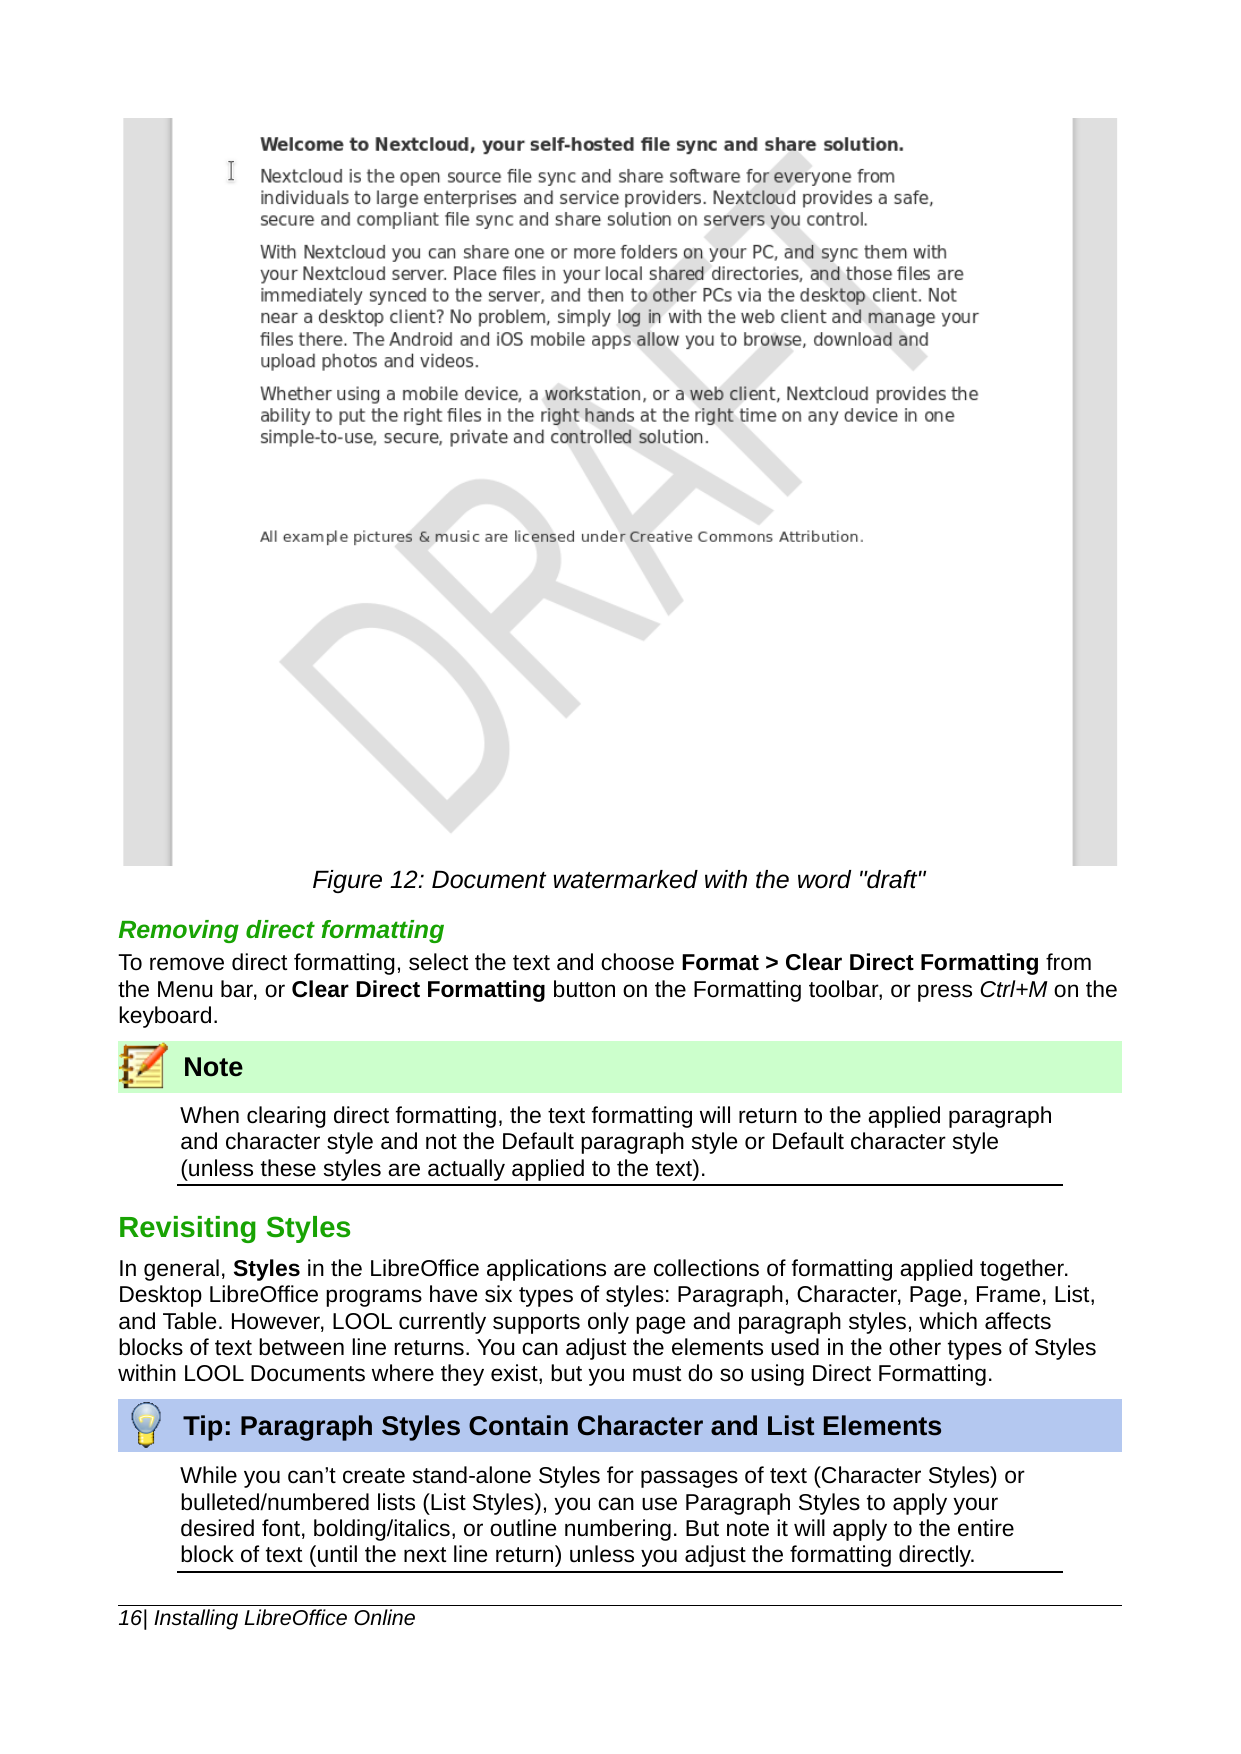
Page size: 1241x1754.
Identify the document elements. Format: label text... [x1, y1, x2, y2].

text Figure 12: Document watermarked with the word "draft" [118, 866, 1122, 894]
text To remove direct formatting, select the text and choose Format > Clear Direct Formatting from the Menu bar, or Clear Direct Formatting button on the Formatting toolbar, or press Ctrl+M on the keyboard. [118, 949, 1122, 1028]
subtitle Revisiting Styles [118, 1210, 1122, 1243]
text When clearing direct formatting, the text formatting will return to the applied paragraph and character style and not the Default paragraph style or Default character style (unless these styles are actually applied to the text). [177, 1099, 1063, 1184]
picture [119, 1041, 170, 1092]
text In general, Styles in the LibreOffice applications are collections of formatting applied together. Desktop LibreOffice programs have six types of styles: Paragraph, Character, Page, Frame, List, and Table. However, LOOL currently supports only page and paragraph styles, which affects blocks of text between line returns. You can adjust the elements used in the other types of Styles within LOOL Documents where they exist, but you must do so using Direct Formatting. [118, 1255, 1122, 1387]
subtitle Removing direct formatting [118, 914, 1122, 943]
text While you can’t create stand-alone Styles for passages of text (Character Styles) or bulleted/numbered lists (List Styles), you can use Paragraph Styles to apply your desired font, bolding/italics, or outline numbering. But note it will apply to the entire block of text (until the next line return) unless you adjust the formatting directly. [177, 1459, 1063, 1571]
subtitle Note [118, 1041, 1122, 1093]
picture [119, 1400, 170, 1451]
subtitle Tip: Paragraph Styles Contain Character and List Elements [118, 1399, 1122, 1452]
picture [123, 118, 1118, 866]
